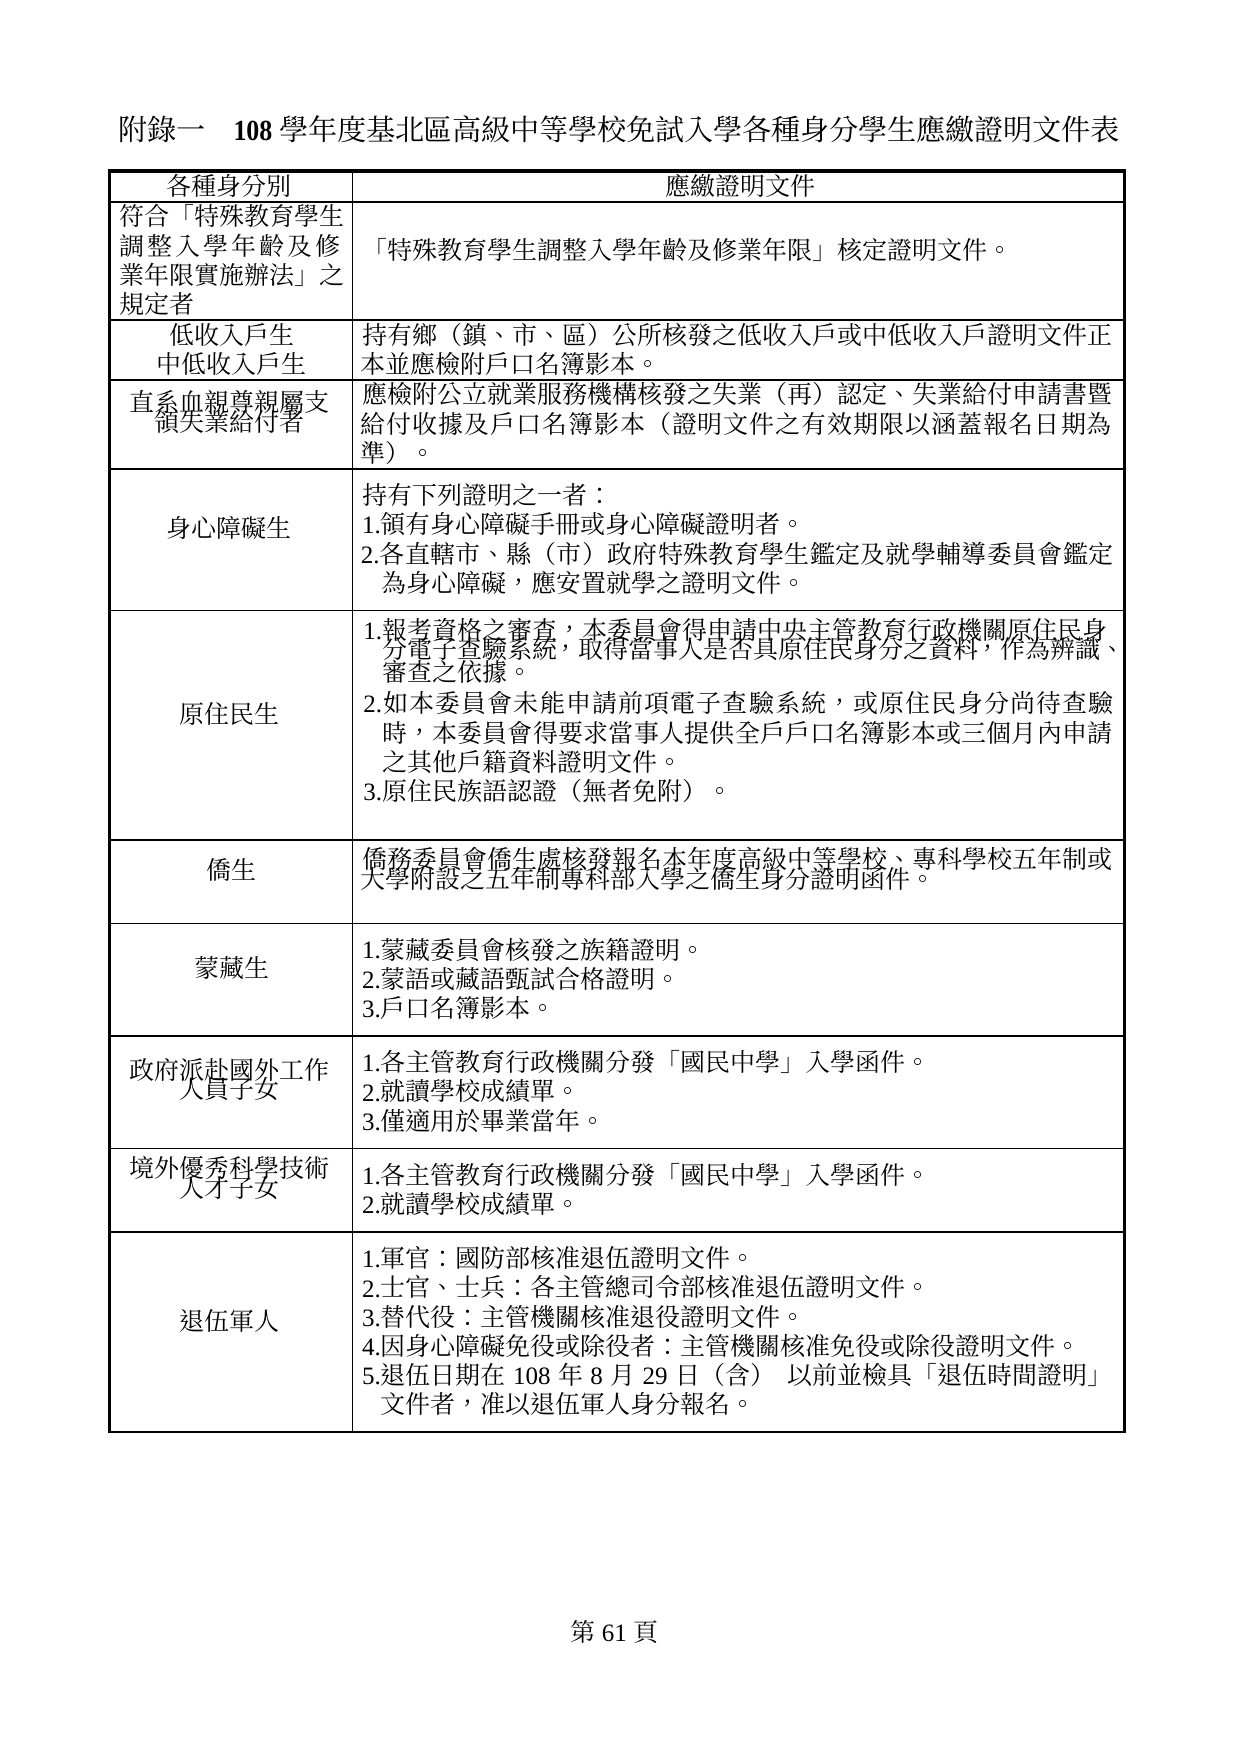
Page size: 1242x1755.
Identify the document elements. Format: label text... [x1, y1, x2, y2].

table_cell 1.軍官：國防部核准退伍證明文件。 2.士官、士兵：各主管總司令部核准退伍證明文件。 3.替代役：主管機關核准退役證明文件。 4.因身心障礙免役或除役者：主管機關核准免役或除役證明文件。 5.退伍日期在 108 年 8 月 29 日（含） 以前並檢具「退伍時間證明」 文件者，准以退伍軍人身分報名。 [353, 1233, 1123, 1431]
table_cell 僑生 [111, 841, 352, 922]
table_cell 1.蒙藏委員會核發之族籍證明。 2.蒙語或藏語甄試合格證明。 3.戶口名簿影本。 [353, 924, 1123, 1035]
table_cell 政府派赴國外工作 人員子女 [111, 1037, 352, 1148]
table_cell 「特殊教育學生調整入學年齡及修業年限」核定證明文件。 [353, 203, 1123, 319]
table_cell 僑務委員會僑生處核發報名本年度高級中等學校、專科學校五年制或 大學附設之五年制專科部入學之僑生身分證明函件。 [353, 841, 1123, 922]
table_cell 應檢附公立就業服務機構核發之失業（再）認定、失業給付申請書暨 給付收據及戶口名簿影本（證明文件之有效期限以涵蓋報名日期為 準）。 [353, 381, 1123, 468]
table_cell 蒙藏生 [111, 924, 352, 1035]
table_cell 原住民生 [111, 611, 352, 839]
table_cell 境外優秀科學技術 人才子女 [111, 1149, 352, 1231]
table_cell 身心障礙生 [111, 470, 352, 610]
table_cell 1.各主管教育行政機關分發「國民中學」入學函件。 2.就讀學校成績單。 3.僅適用於畢業當年。 [353, 1037, 1123, 1148]
table_cell 1.各主管教育行政機關分發「國民中學」入學函件。 2.就讀學校成績單。 [353, 1149, 1123, 1231]
table_cell 符合「特殊教育學生 調整入學年齡及修 業年限實施辦法」之 規定者 [111, 203, 352, 319]
table_cell 退伍軍人 [111, 1233, 352, 1431]
table_cell 直系血親尊親屬支 領失業給付者 [111, 381, 352, 468]
table_header 各種身分別 [111, 173, 352, 201]
table_cell 持有鄉（鎮、市、區）公所核發之低收入戶或中低收入戶證明文件正 本並應檢附戶口名簿影本。 [353, 321, 1123, 379]
text 附錄一 108 學年度基北區高級中等學校免試入學各種身分學生應繳證明文件表 [118, 106, 1144, 149]
table_cell 低收入戶生 中低收入戶生 [111, 321, 352, 379]
table_cell 1.報考資格之審查，本委員會得申請中央主管教育行政機關原住民身 分電子查驗系統，取得當事人是否具原住民身分之資料，作為辨識、 審查之依據。 2.如本委員會未能申請前項電子查驗系統，或原住民身分尚待查驗 時，本委員會得要求當事人提供全戶戶口名簿影本或三個月內申請 之其他戶籍資料證明文件。 3.原住民族語認證（無者免附）。 [353, 611, 1123, 839]
table_cell 持有下列證明之一者： 1.領有身心障礙手冊或身心障礙證明者。 2.各直轄市、縣（市）政府特殊教育學生鑑定及就學輔導委員會鑑定 為身心障礙，應安置就學之證明文件。 [353, 470, 1123, 610]
table_header 應繳證明文件 [353, 173, 1123, 201]
